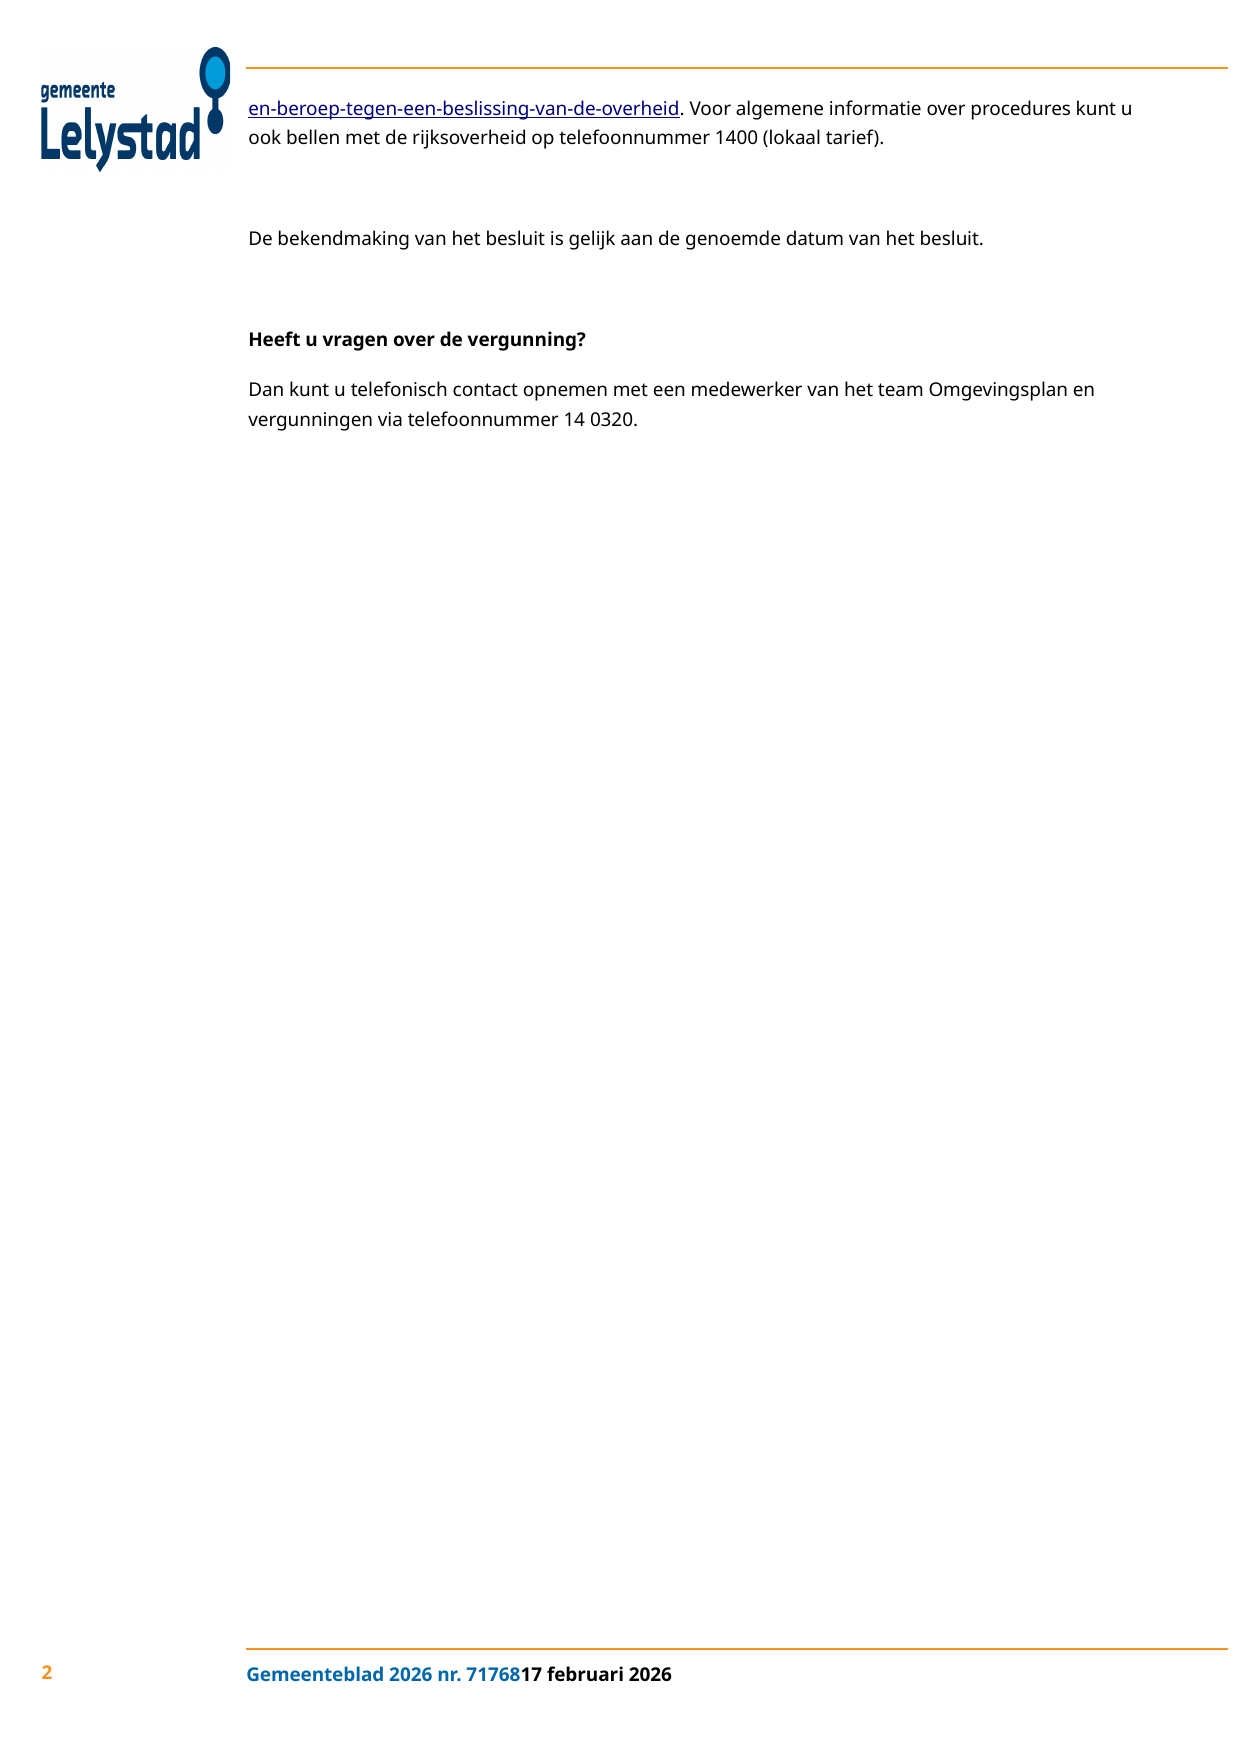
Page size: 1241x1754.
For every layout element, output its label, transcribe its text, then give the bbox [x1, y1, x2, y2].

picture [41, 47, 231, 172]
text en-beroep-tegen-een-beslissing-van-de-overheid. Voor algemene informatie over procedures kunt u ook bellen met de rijksoverheid op telefoonnummer 1400 (lokaal tarief). [248, 95, 1152, 150]
text Dan kunt u telefonisch contact opnemen met een medewerker van het team Omgevingsplan en vergunningen via telefoonnummer 14 0320. [248, 376, 1152, 432]
text Heeft u vragen over de vergunning? [248, 326, 1152, 352]
text De bekendmaking van het besluit is gelijk aan de genoemde datum van het besluit. [248, 225, 1152, 251]
